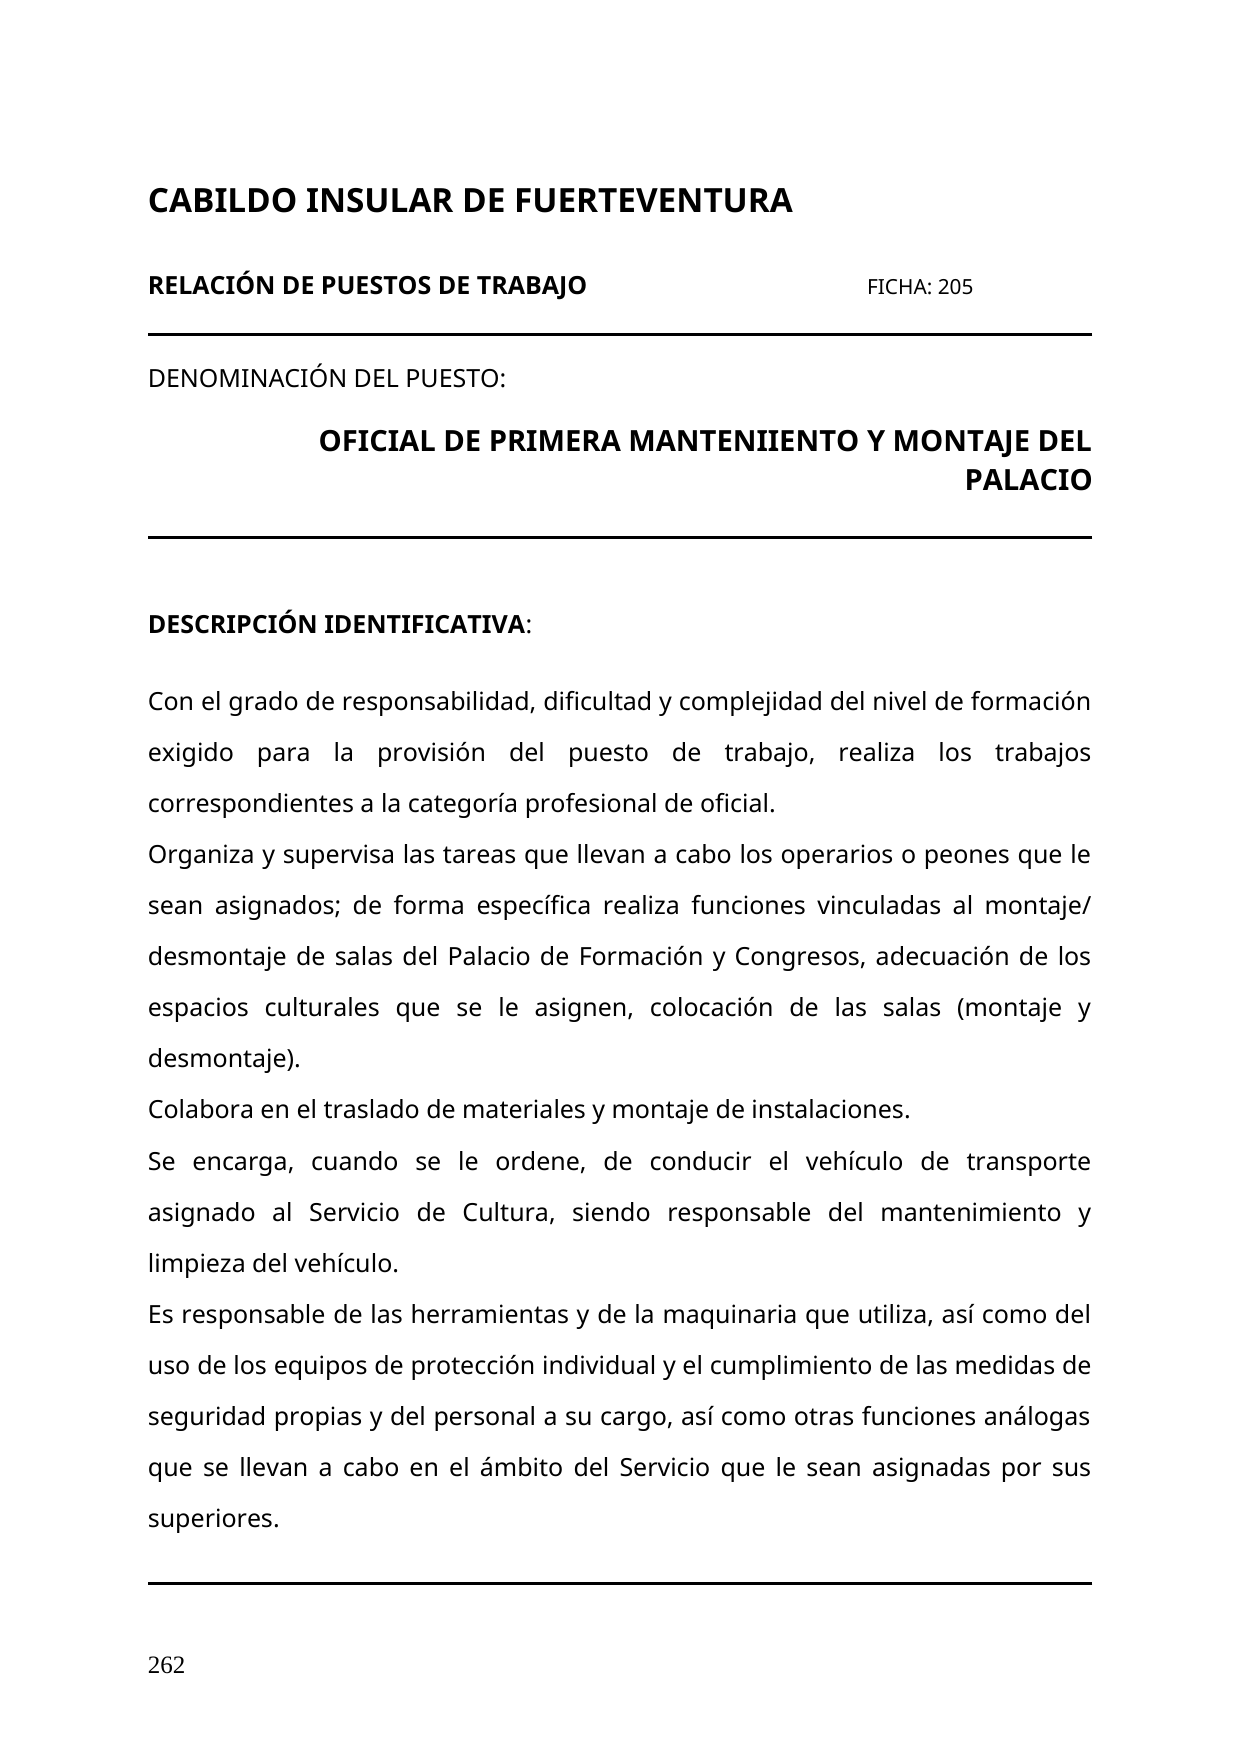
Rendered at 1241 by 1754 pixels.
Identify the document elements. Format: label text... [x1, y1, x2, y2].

text OFICIAL DE PRIMERA MANTENIIENTO Y MONTAJE DEL PALACIO [177, 420, 1092, 499]
text CABILDO INSULAR DE FUERTEVENTURA [148, 177, 1092, 223]
text Colabora en el traslado de materiales y montaje de instalaciones. [148, 1092, 1092, 1126]
text Se encarga, cuando se le ordene, de conducir el vehículo de transporte asignado al Servicio de Cultura, siendo responsable del mantenimiento y limpieza del vehículo. [148, 1143, 1092, 1279]
text Es responsable de las herramientas y de la maquinaria que utiliza, así como del uso de los equipos de protección individual y el cumplimiento de las medidas de seguridad propias y del personal a su cargo, así como otras funciones análogas que se llevan a cabo en el ámbito del Servicio que le sean asignadas por sus superiores. [148, 1296, 1092, 1534]
text Con el grado de responsabilidad, dificultad y complejidad del nivel de formación exigido para la provisión del puesto de trabajo, realiza los trabajos correspondientes a la categoría profesional de oficial. [148, 684, 1092, 820]
text Organiza y supervisa las tareas que llevan a cabo los operarios o peones que le sean asignados; de forma específica realiza funciones vinculadas al montaje/ desmontaje de salas del Palacio de Formación y Congresos, adecuación de los espacios culturales que se le asignen, colocación de las salas (montaje y desmontaje). [148, 837, 1092, 1075]
text DESCRIPCIÓN IDENTIFICATIVA: [148, 607, 1092, 641]
text RELACIÓN DE PUESTOS DE TRABAJO FICHA: 205 [148, 268, 1092, 302]
text DENOMINACIÓN DEL PUESTO: [148, 361, 1092, 395]
